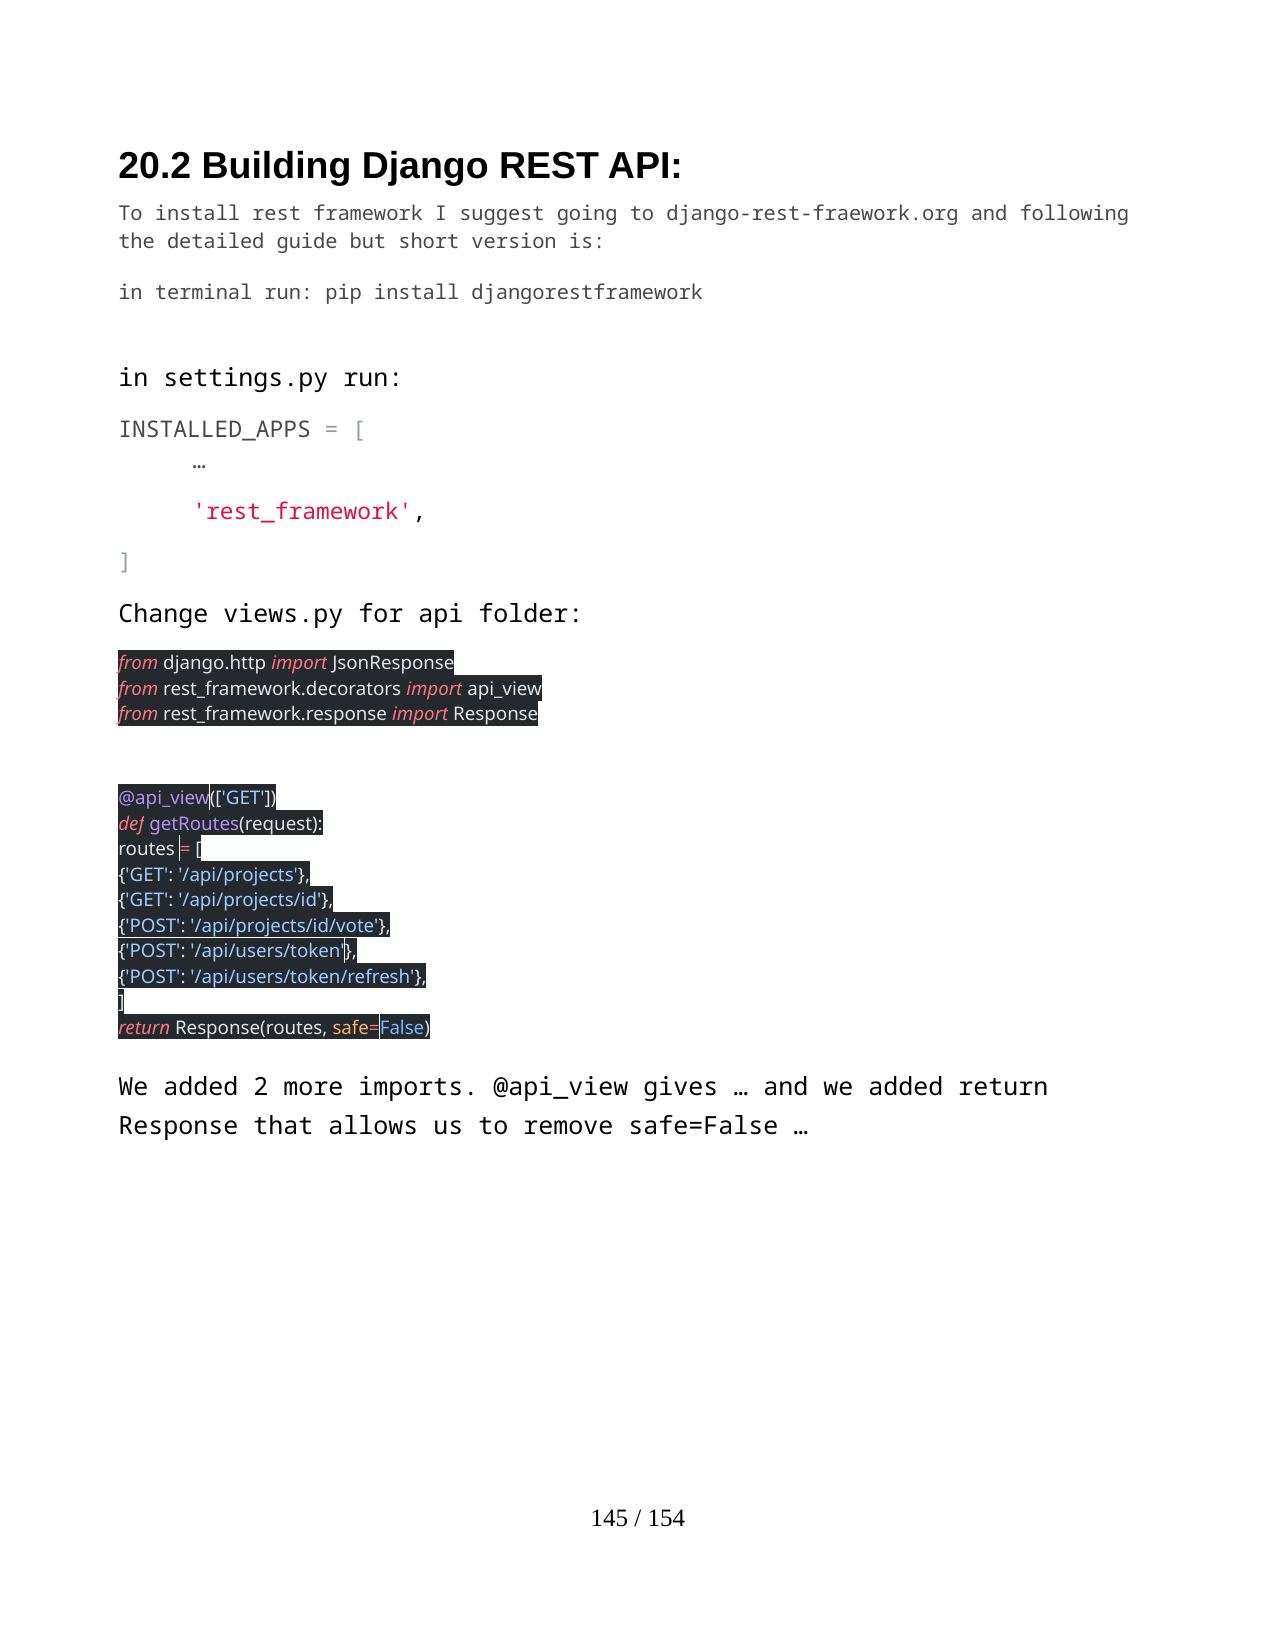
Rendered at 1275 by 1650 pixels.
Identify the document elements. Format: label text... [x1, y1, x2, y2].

text in terminal run: pip install djangorestframework [118, 278, 1157, 306]
text INSTALLED_APPS = [ [118, 413, 1157, 444]
text {'GET': '/api/projects/id'}, [118, 886, 1157, 912]
text ] [118, 988, 1157, 1014]
text Change views.py for api folder: [118, 596, 1157, 630]
text from django.http import JsonResponse [118, 649, 1157, 675]
text from rest_framework.response import Response [118, 701, 1157, 726]
text @api_view(['GET']) [118, 784, 1157, 810]
text routes = [ [118, 835, 1157, 861]
text {'POST': '/api/users/token/refresh'}, [118, 963, 1157, 988]
text return Response(routes, safe=False) [118, 1014, 1157, 1039]
subtitle 20.2 Building Django REST API: [118, 143, 1157, 186]
text 'rest_framework', [118, 495, 1157, 526]
text {'GET': '/api/projects'}, [118, 861, 1157, 886]
text def getRoutes(request): [118, 810, 1157, 835]
text {'POST': '/api/projects/id/vote'}, [118, 912, 1157, 937]
text in settings.py run: [118, 359, 1157, 393]
text We added 2 more imports. @api_view gives … and we added return Response that allows us to remove safe=False … [118, 1068, 1157, 1142]
text To install rest framework I suggest going to django-rest-fraework.org and following the detailed guide but short version is: [118, 199, 1157, 254]
text ] [118, 545, 1157, 577]
text … [118, 444, 1157, 476]
text from rest_framework.decorators import api_view [118, 675, 1157, 701]
text {'POST': '/api/users/token'}, [118, 937, 1157, 963]
